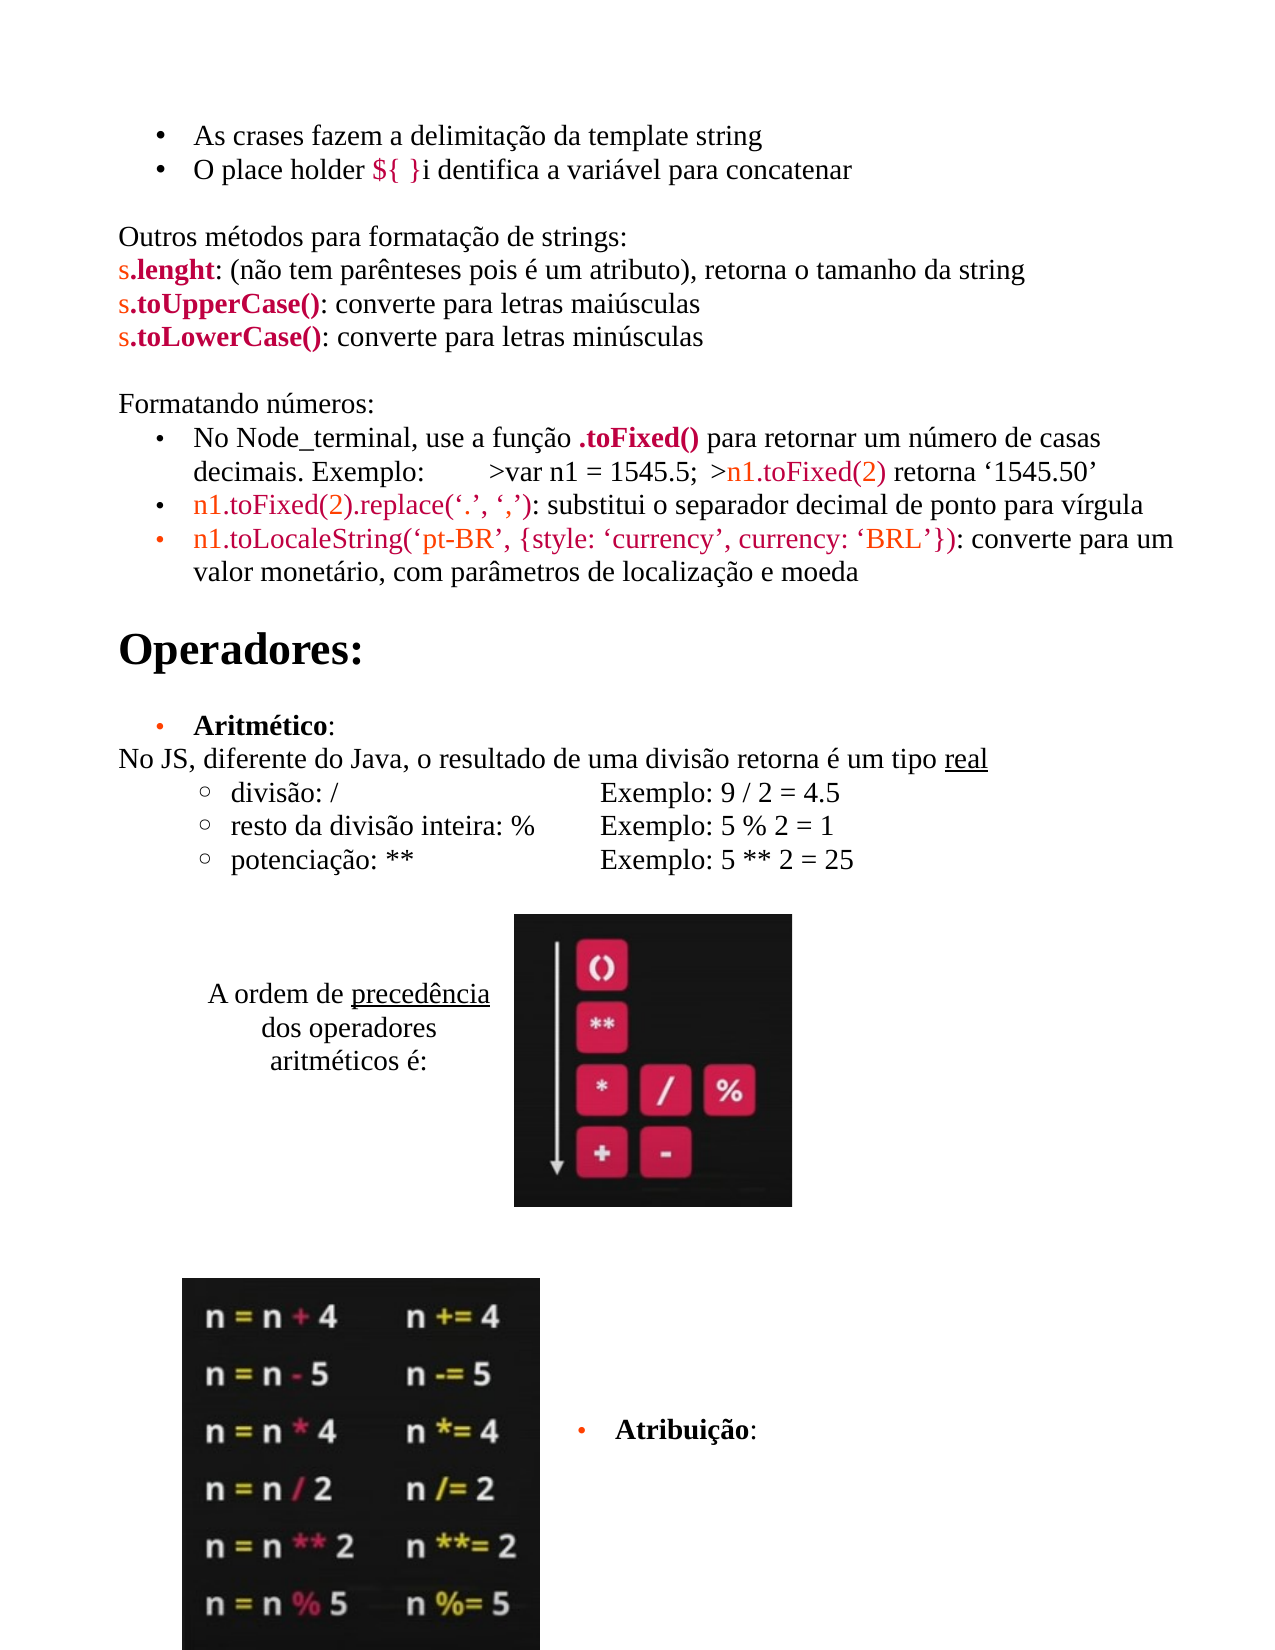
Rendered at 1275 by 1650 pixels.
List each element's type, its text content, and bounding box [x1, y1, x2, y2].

list n1.toFixed(2).replace(‘.’, ‘,’): substitui o separador decimal de ponto para vírgula [156, 487, 1176, 521]
list resto da divisão inteira: % Exemplo: 5 % 2 = 1 [193, 808, 1176, 842]
text Outros métodos para formatação de strings: [118, 219, 1176, 252]
list potenciação: ** Exemplo: 5 ** 2 = 25 [193, 842, 1176, 876]
picture [514, 914, 793, 1207]
list Aritmético: [156, 708, 1176, 741]
list O place holder ${ }i dentifica a variável para concatenar [156, 152, 1176, 185]
text Operadores: [118, 621, 1176, 674]
list n1.toLocaleString(‘pt-BR’, {style: ‘currency’, currency: ‘BRL’}): converte para um valor monetário, com parâmetros de localização e moeda [156, 521, 1176, 588]
text s.lenght: (não tem parênteses pois é um atributo), retorna o tamanho da string [118, 252, 1176, 286]
picture [182, 1278, 540, 1650]
text A ordem de precedência dos operadores aritméticos é: [195, 976, 503, 1077]
list No Node_terminal, use a função .toFixed() para retornar um número de casas decimais. Exemplo: >var n1 = 1545.5; >n1.toFixed(2) retorna ‘1545.50’ [156, 420, 1176, 487]
text Formatando números: [118, 387, 1176, 420]
list As crases fazem a delimitação da template string [156, 118, 1176, 152]
text No JS, diferente do Java, o resultado de uma divisão retorna é um tipo real [118, 741, 1176, 775]
text s.toLowerCase(): converte para letras minúsculas [118, 319, 1176, 353]
text s.toUpperCase(): converte para letras maiúsculas [118, 286, 1176, 319]
list divisão: / Exemplo: 9 / 2 = 4.5 [193, 775, 1176, 808]
list [156, 1412, 182, 1446]
list Atribuição: [540, 1412, 1176, 1446]
